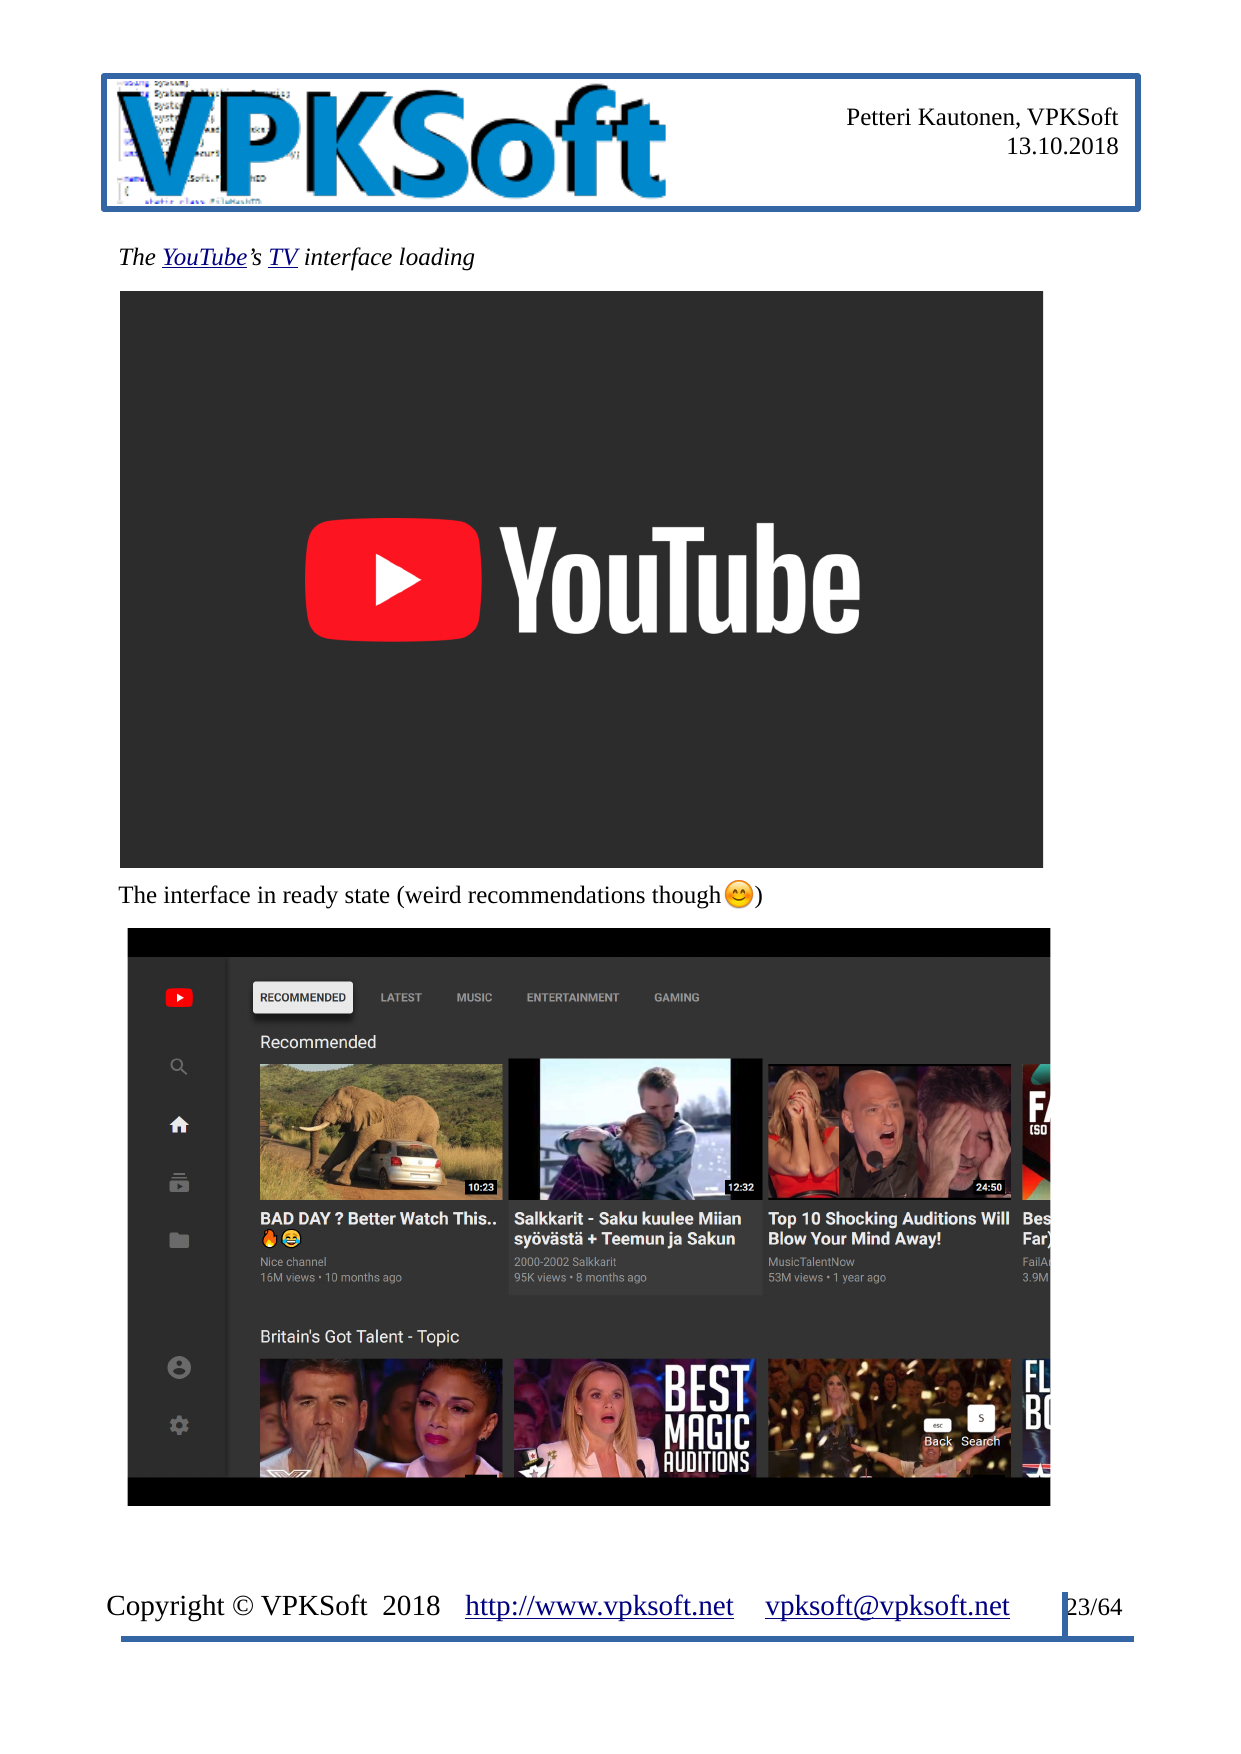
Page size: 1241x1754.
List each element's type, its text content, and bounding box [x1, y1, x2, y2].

picture [723, 878, 755, 909]
picture [120, 291, 1044, 868]
picture [116, 81, 672, 204]
text The YouTube’s TV interface loading [118, 242, 1122, 271]
text The interface in ready state (weird recommendations though [118, 880, 723, 909]
picture [127, 928, 1051, 1506]
text ) [755, 880, 1122, 909]
